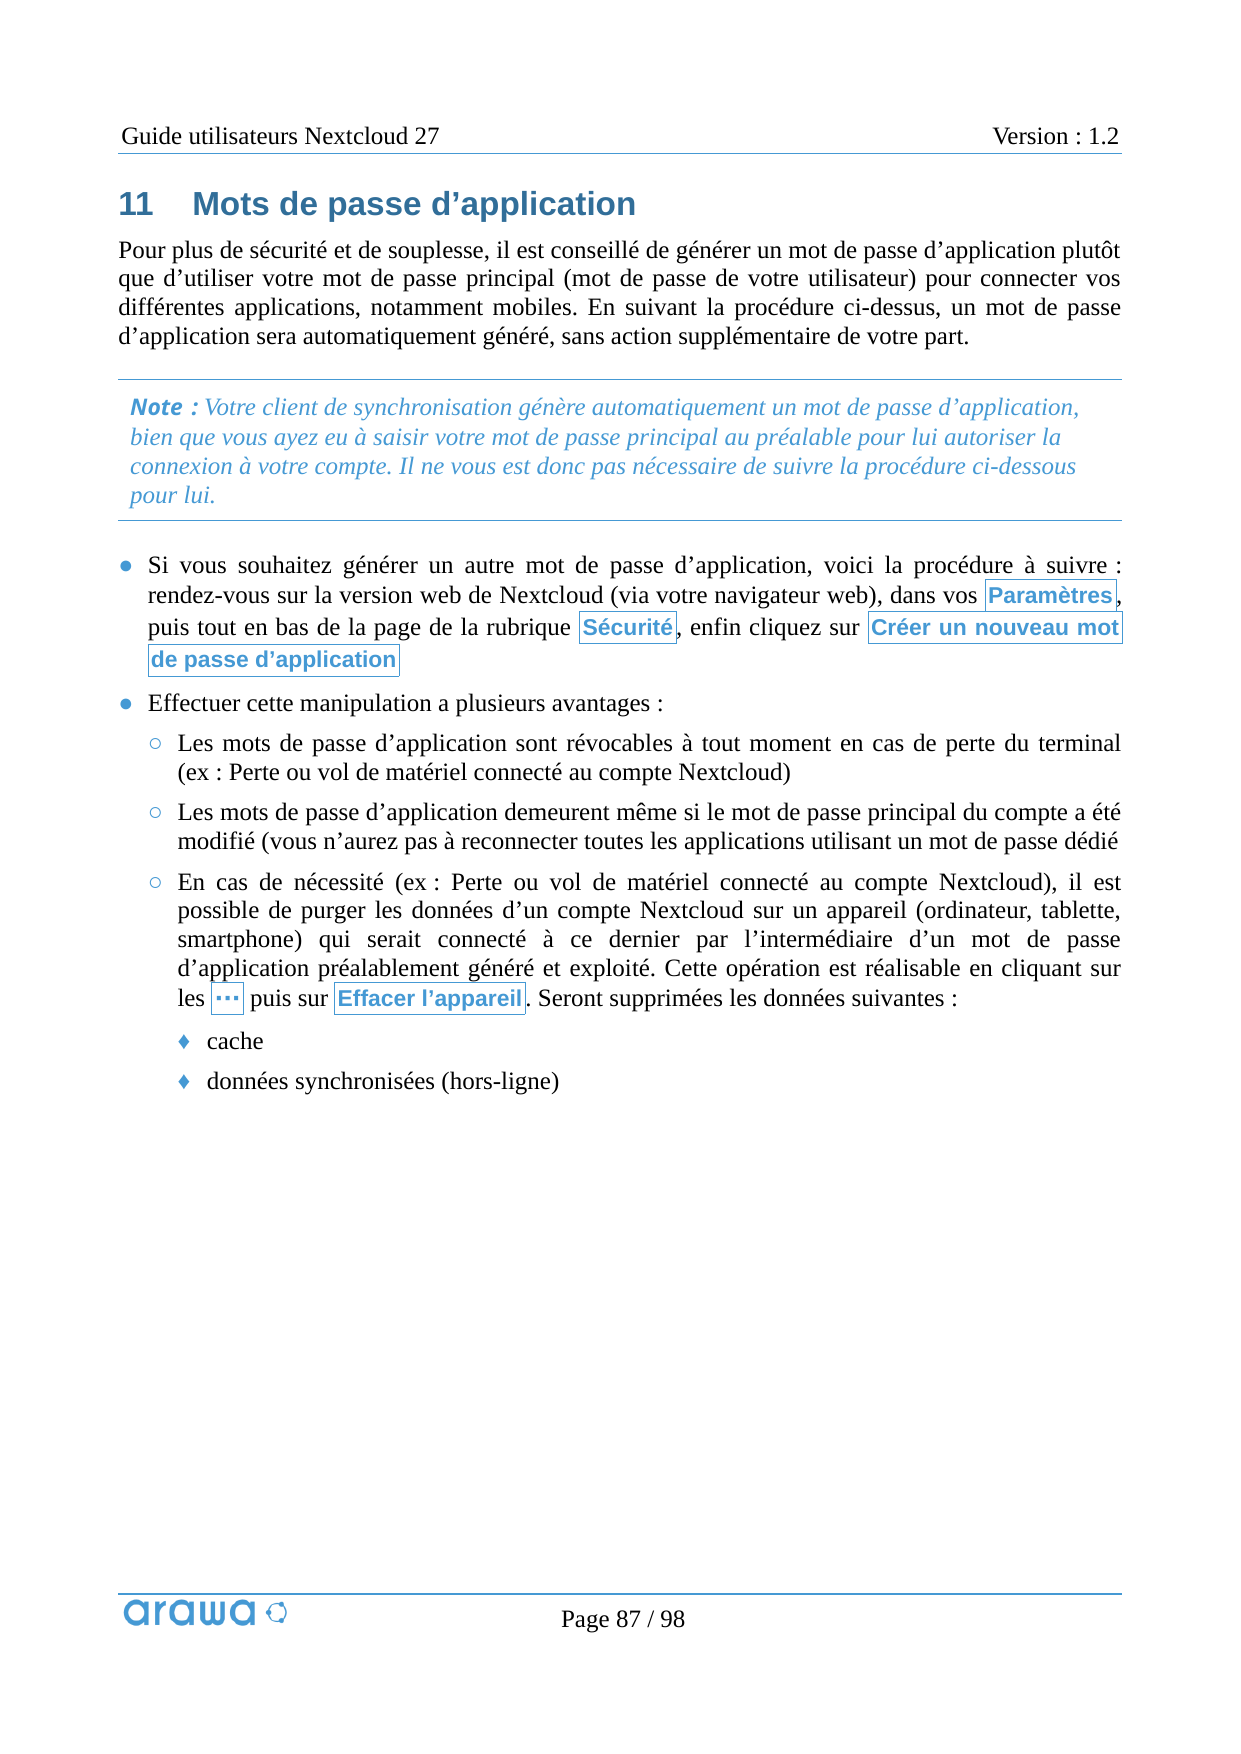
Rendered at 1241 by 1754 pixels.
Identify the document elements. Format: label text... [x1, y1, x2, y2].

subtitle Mots de passe d’application [118, 184, 1122, 222]
text Note : Votre client de synchronisation génère automatiquement un mot de passe d’application, bien que vous ayez eu à saisir votre mot de passe principal au préalable pour lui autoriser la connexion à votre compte. Il ne vous est donc pas nécessaire de suivre la procédure ci-dessous pour lui. [118, 380, 1122, 520]
picture [121, 1597, 290, 1628]
list Effectuer cette manipulation a plusieurs avantages : [118, 688, 1122, 716]
list Si vous souhaitez générer un autre mot de passe d’application, voici la procédure à suivre : rendez-vous sur la version web de Nextcloud (via votre navigateur web), dans vos Paramètres, puis tout en bas de la page de la rubrique Sécurité, enfin cliquez sur Créer un nouveau mot de passe d’application [118, 550, 1122, 676]
text Pour plus de sécurité et de souplesse, il est conseillé de générer un mot de passe d’application plutôt que d’utiliser votre mot de passe principal (mot de passe de votre utilisateur) pour connecter vos différentes applications, notamment mobiles. En suivant la procédure ci-dessus, un mot de passe d’application sera automatiquement généré, sans action supplémentaire de votre part. [118, 235, 1122, 350]
list cache [177, 1026, 1122, 1054]
list Les mots de passe d’application demeurent même si le mot de passe principal du compte a été modifié (vous n’aurez pas à reconnecter toutes les applications utilisant un mot de passe dédié [148, 797, 1122, 855]
list Les mots de passe d’application sont révocables à tout moment en cas de perte du terminal (ex : Perte ou vol de matériel connecté au compte Nextcloud) [148, 728, 1122, 786]
list En cas de nécessité (ex : Perte ou vol de matériel connecté au compte Nextcloud), il est possible de purger les données d’un compte Nextcloud sur un appareil (ordinateur, tablette, smartphone) qui serait connecté à ce dernier par l’intermédiaire d’un mot de passe d’application préalablement généré et exploité. Cette opération est réalisable en cliquant sur les ⋅⋅⋅ puis sur Effacer l’appareil. Seront supprimées les données suivantes : [148, 867, 1122, 1014]
list données synchronisées (hors-ligne) [177, 1066, 1122, 1095]
